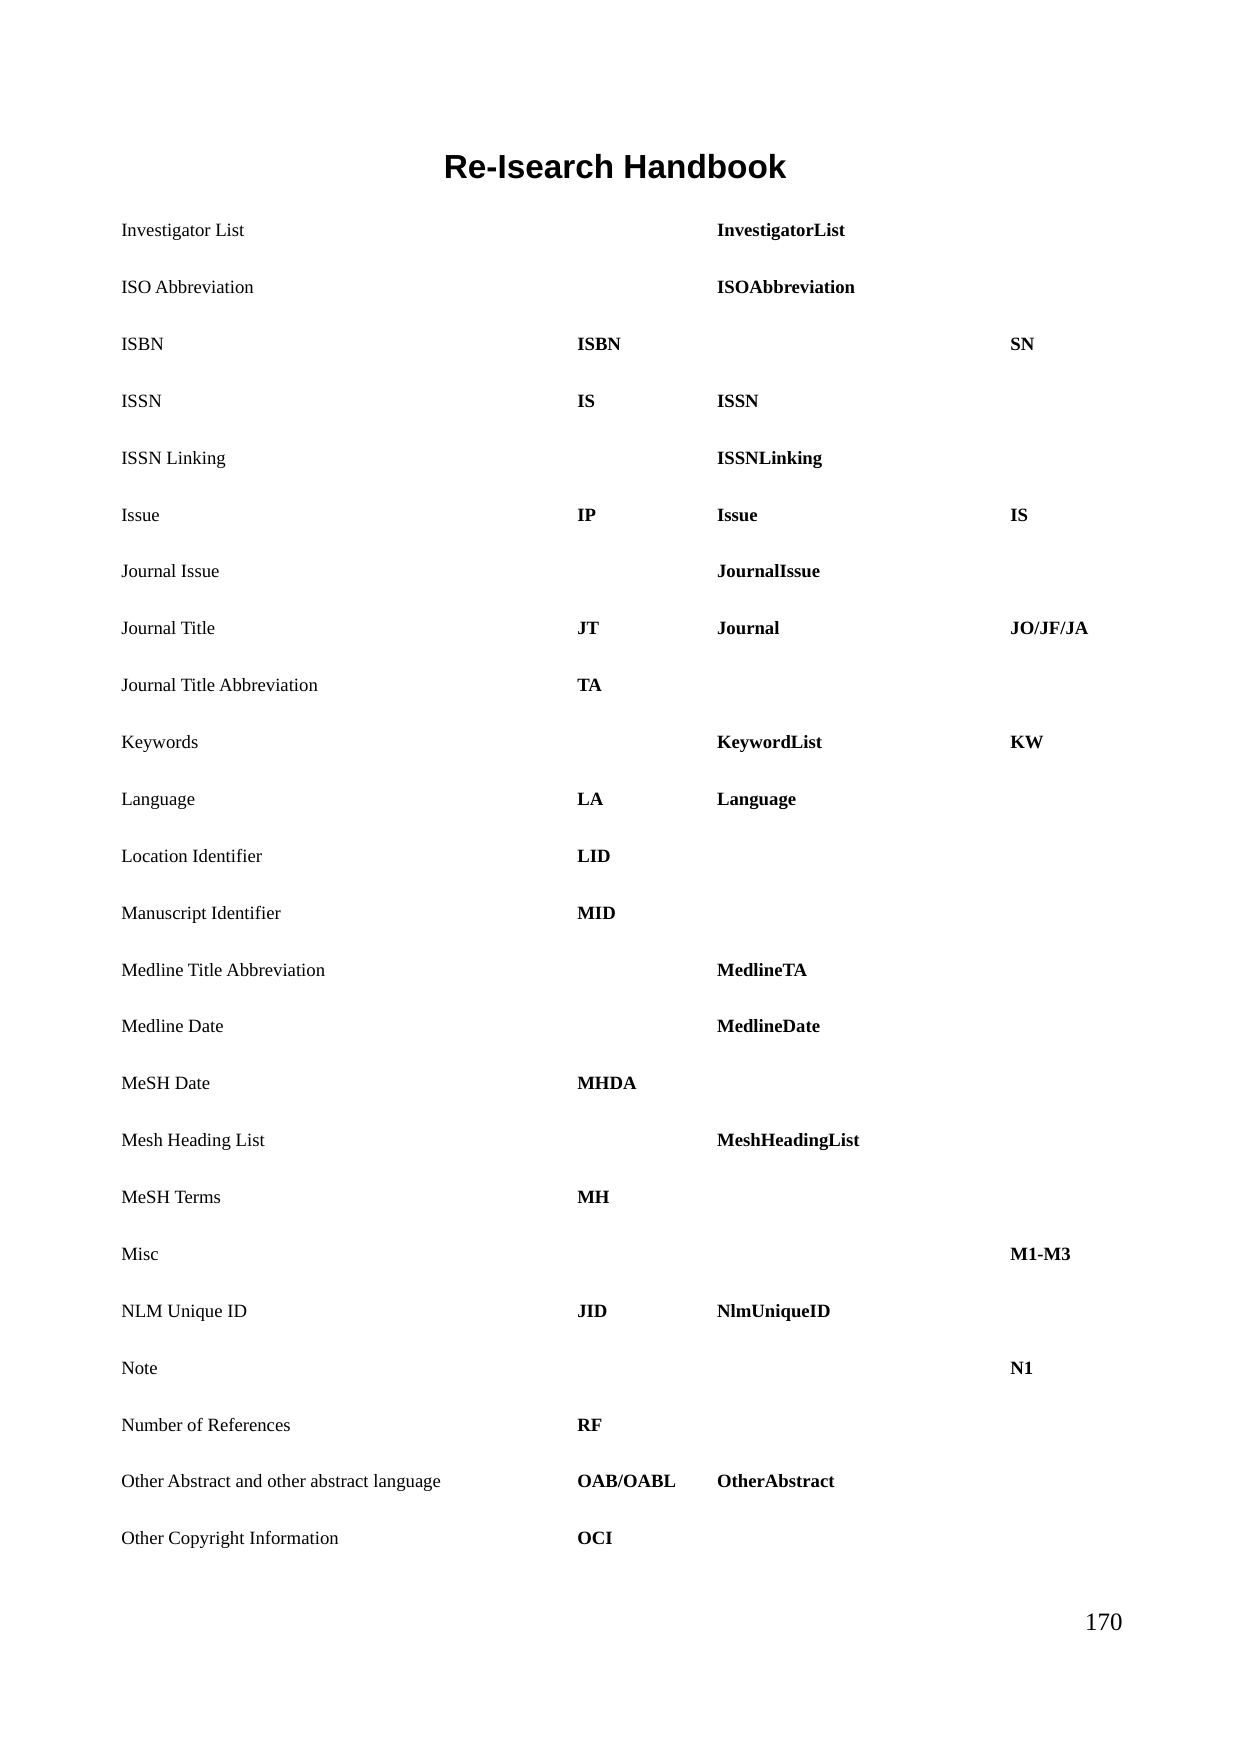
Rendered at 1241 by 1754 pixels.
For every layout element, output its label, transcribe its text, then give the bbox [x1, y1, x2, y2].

table_cell Keywords [118, 728, 574, 785]
table_cell ​ [1007, 1126, 1122, 1183]
table_cell MeSH Terms [118, 1183, 574, 1240]
table_cell ​ [1007, 785, 1122, 842]
table_cell ​ [714, 1240, 1007, 1297]
table_cell Mesh Heading List [118, 1126, 574, 1183]
table_cell NlmUniqueID [714, 1297, 1007, 1354]
table_cell ​ [574, 1126, 714, 1183]
table_cell Location Identifier [118, 842, 574, 899]
table_cell Journal [714, 614, 1007, 671]
table_cell KeywordList [714, 728, 1007, 785]
table_cell Language [714, 785, 1007, 842]
table_cell ​ [1007, 1297, 1122, 1354]
table_cell ​ [1007, 273, 1122, 330]
table_cell ​ [574, 444, 714, 501]
table_cell Note [118, 1354, 574, 1411]
table_cell Other Copyright Information [118, 1524, 574, 1552]
table_cell ​ [714, 1411, 1007, 1467]
table_cell Misc [118, 1240, 574, 1297]
table_cell SN [1007, 330, 1122, 387]
table_cell MedlineTA [714, 956, 1007, 1012]
table_cell ​ [1007, 899, 1122, 956]
table_cell ISBN [574, 330, 714, 387]
table_cell IS [1007, 501, 1122, 557]
table_cell MHDA [574, 1069, 714, 1126]
table_cell NLM Unique ID [118, 1297, 574, 1354]
table_cell OAB/OABL [574, 1468, 714, 1524]
table_cell ​ [714, 1354, 1007, 1411]
table_cell ISSN Linking [118, 444, 574, 501]
table_cell Manuscript Identifier [118, 899, 574, 956]
table_cell JournalIssue [714, 558, 1007, 614]
table_cell Number of References [118, 1411, 574, 1467]
table_cell ​ [714, 330, 1007, 387]
table_cell ​ [574, 1013, 714, 1069]
table_cell IS [574, 387, 714, 444]
table_cell ISSN [714, 387, 1007, 444]
table_cell MID [574, 899, 714, 956]
table_cell ​ [574, 728, 714, 785]
table_cell ​ [714, 1183, 1007, 1240]
table_cell ISSN [118, 387, 574, 444]
table_cell ​ [1007, 1411, 1122, 1467]
table_cell ​ [1007, 1183, 1122, 1240]
table_cell M1-M3 [1007, 1240, 1122, 1297]
table_cell Medline Title Abbreviation [118, 956, 574, 1012]
table_cell InvestigatorList [714, 216, 1007, 273]
table_cell Language [118, 785, 574, 842]
table_cell ISBN [118, 330, 574, 387]
table_cell ​ [574, 1240, 714, 1297]
table_cell ​ [574, 956, 714, 1012]
table_cell ​ [1007, 1013, 1122, 1069]
table_cell ​ [1007, 671, 1122, 728]
table_cell RF [574, 1411, 714, 1467]
table_cell ​ [1007, 558, 1122, 614]
table_cell ​ [714, 842, 1007, 899]
table_cell Issue [714, 501, 1007, 557]
table_cell ​ [1007, 1468, 1122, 1524]
table_cell ​ [714, 899, 1007, 956]
table_cell ​ [714, 1524, 1007, 1552]
table_cell OtherAbstract [714, 1468, 1007, 1524]
table_cell IP [574, 501, 714, 557]
table_cell Journal Title [118, 614, 574, 671]
table_cell MH [574, 1183, 714, 1240]
table_cell ​ [1007, 387, 1122, 444]
table_cell LA [574, 785, 714, 842]
table_cell LID [574, 842, 714, 899]
table_cell ​ [574, 1354, 714, 1411]
table_cell ISOAbbreviation [714, 273, 1007, 330]
table_cell ​ [574, 273, 714, 330]
table_cell ​ [1007, 842, 1122, 899]
table_cell Investigator List [118, 216, 574, 273]
table_cell ​ [1007, 444, 1122, 501]
table_cell MeshHeadingList [714, 1126, 1007, 1183]
table_cell ​ [1007, 216, 1122, 273]
table_cell JO/JF/JA [1007, 614, 1122, 671]
table_cell ​ [714, 671, 1007, 728]
table_cell Other Abstract and other abstract language [118, 1468, 574, 1524]
table_cell Medline Date [118, 1013, 574, 1069]
table_cell TA [574, 671, 714, 728]
table_cell MeSH Date [118, 1069, 574, 1126]
table_cell Journal Title Abbreviation [118, 671, 574, 728]
table_cell MedlineDate [714, 1013, 1007, 1069]
table_cell N1 [1007, 1354, 1122, 1411]
table_cell Issue [118, 501, 574, 557]
table_cell Journal Issue [118, 558, 574, 614]
table_cell KW [1007, 728, 1122, 785]
table_cell ISSNLinking [714, 444, 1007, 501]
table_cell ​ [1007, 956, 1122, 1012]
table_cell JID [574, 1297, 714, 1354]
table_cell ​ [714, 1069, 1007, 1126]
table_cell ​ [574, 216, 714, 273]
table_cell JT [574, 614, 714, 671]
table_cell ​ [1007, 1524, 1122, 1552]
table_cell ​ [574, 558, 714, 614]
table_cell OCI [574, 1524, 714, 1552]
table_cell ISO Abbreviation [118, 273, 574, 330]
table_cell ​ [1007, 1069, 1122, 1126]
